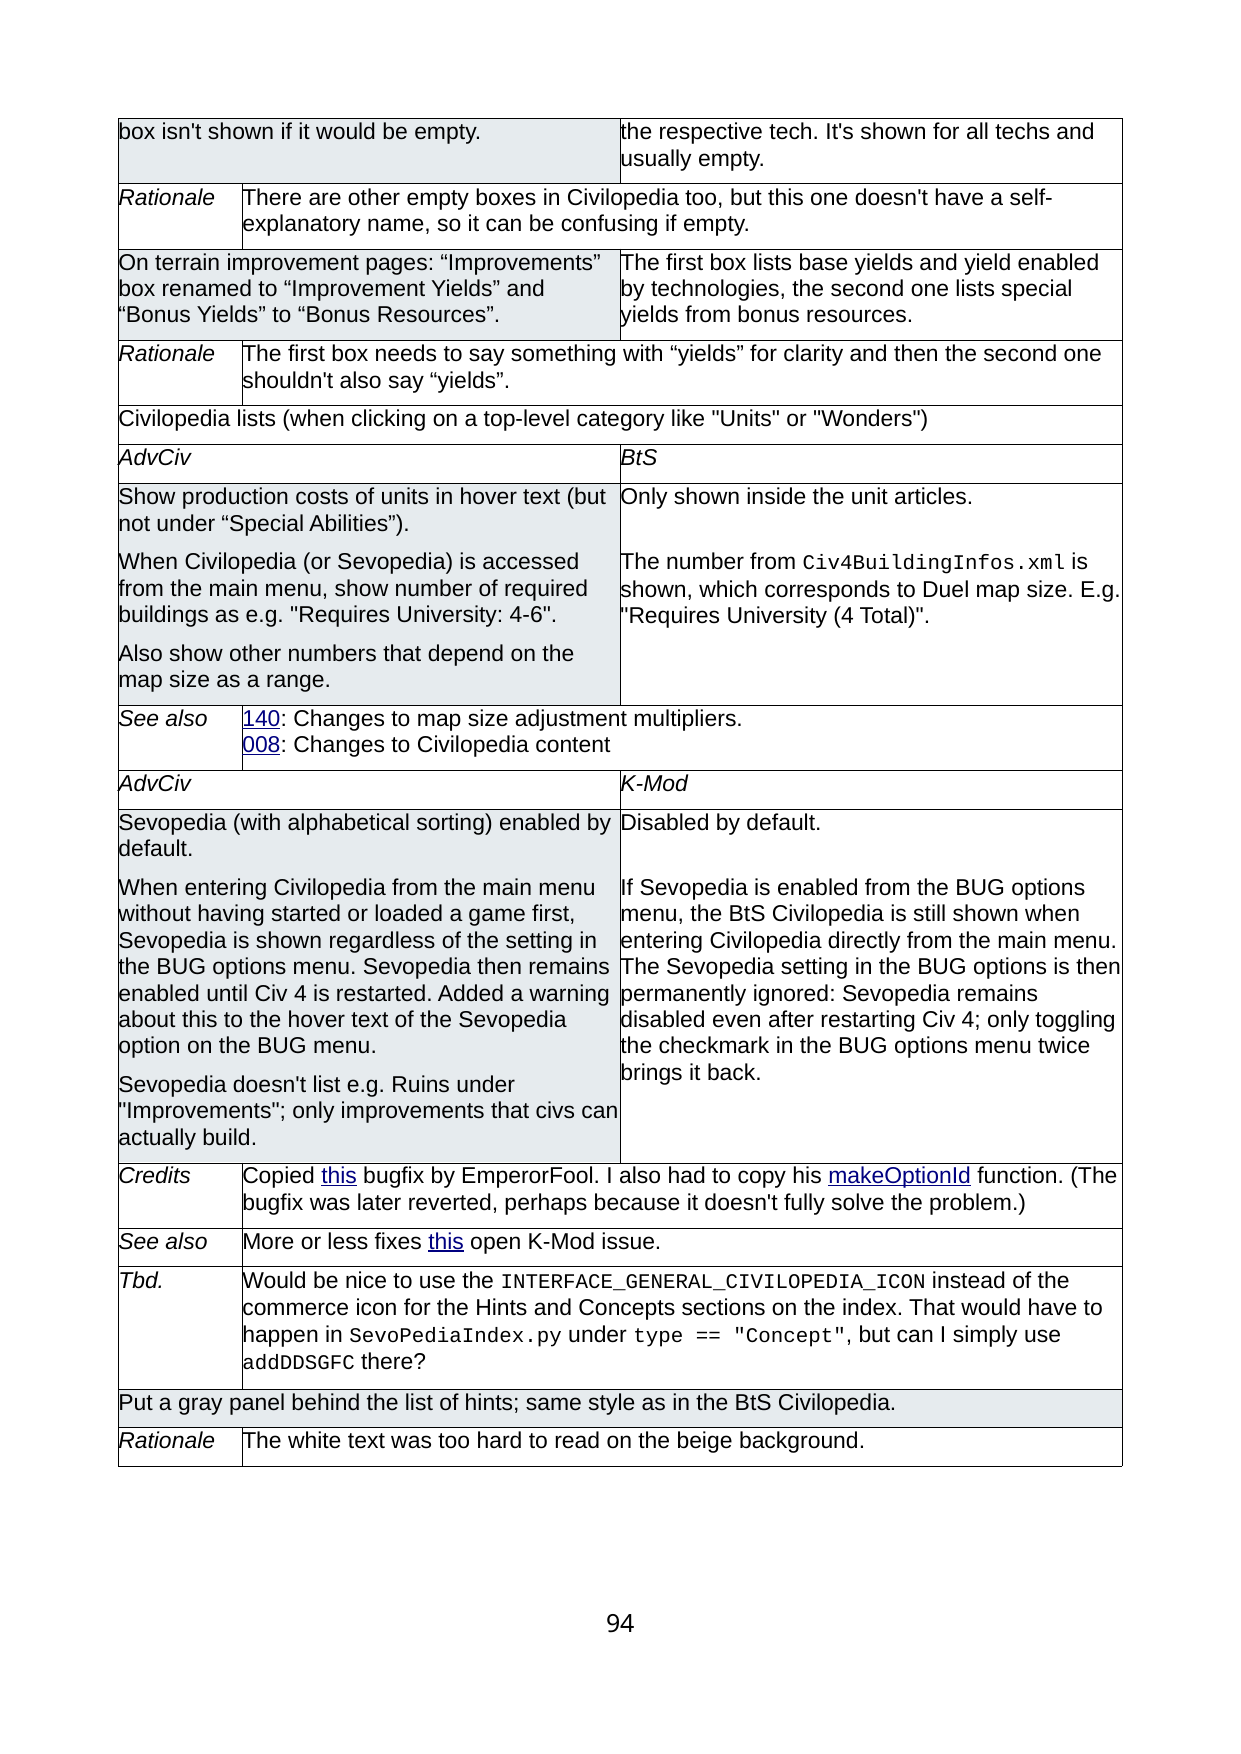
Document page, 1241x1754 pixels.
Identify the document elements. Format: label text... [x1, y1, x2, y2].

table_cell Civilopedia lists (when clicking on a top-level category like "Units" or "Wonders") [119, 406, 1122, 444]
table_cell The first box lists base yields and yield enabled by technologies, the second one lists special yields from bonus resources. [621, 250, 1122, 340]
table_cell 140: Changes to map size adjustment multipliers. 008: Changes to Civilopedia content [243, 706, 1122, 770]
table_cell AdvCiv [119, 771, 620, 809]
table_cell Put a gray panel behind the list of hints; same style as in the BtS Civilopedia. [119, 1390, 1122, 1427]
table_cell Copied this bugfix by EmperorFool. I also had to copy his makeOptionId function. (The bugfix was later reverted, perhaps because it doesn't fully solve the problem.) [243, 1164, 1122, 1228]
table_cell Tbd. [119, 1267, 242, 1388]
table_cell The white text was too hard to read on the beige background. [243, 1428, 1122, 1466]
table_cell Would be nice to use the INTERFACE_GENERAL_CIVILOPEDIA_ICON instead of the commerce icon for the Hints and Concepts sections on the index. That would have to happen in SevoPediaIndex.py under type == "Concept", but can I simply use addDDSGFC there? [243, 1267, 1122, 1388]
table_cell See also [119, 1229, 242, 1266]
table_cell Rationale [119, 184, 242, 248]
table_cell Disabled by default. If Sevopedia is enabled from the BUG options menu, the BtS Civilopedia is still shown when entering Civilopedia directly from the main menu. The Sevopedia setting in the BUG options is then permanently ignored: Sevopedia remains disabled even after restarting Civ 4; only toggling the checkmark in the BUG options menu twice brings it back. [621, 810, 1122, 1162]
table_cell the respective tech. It's shown for all techs and usually empty. [621, 119, 1122, 183]
table_cell Credits [119, 1164, 242, 1228]
table_cell Sevopedia (with alphabetical sorting) enabled by default. When entering Civilopedia from the main menu without having started or loaded a game first, Sevopedia is shown regardless of the setting in the BUG options menu. Sevopedia then remains enabled until Civ 4 is restarted. Added a warning about this to the hover text of the Sevopedia option on the BUG menu. Sevopedia doesn't list e.g. Ruins under "Improvements"; only improvements that civs can actually build. [119, 810, 620, 1162]
table_cell Only shown inside the unit articles. The number from Civ4BuildingInfos.xml is shown, which corresponds to Duel map size. E.g. "Requires University (4 Total)". [621, 484, 1122, 705]
table_cell More or less fixes this open K-Mod issue. [243, 1229, 1122, 1266]
table_cell BtS [621, 445, 1122, 483]
table_cell The first box needs to say something with “yields” for clarity and then the second one shouldn't also say “yields”. [243, 341, 1122, 405]
table_cell Rationale [119, 1428, 242, 1466]
table_cell There are other empty boxes in Civilopedia too, but this one doesn't have a self-explanatory name, so it can be confusing if empty. [243, 184, 1122, 248]
table_cell K-Mod [621, 771, 1122, 809]
table_cell Show production costs of units in hover text (but not under “Special Abilities”). When Civilopedia (or Sevopedia) is accessed from the main menu, show number of required buildings as e.g. "Requires University: 4-6". Also show other numbers that depend on the map size as a range. [119, 484, 620, 705]
table_cell On terrain improvement pages: “Improvements” box renamed to “Improvement Yields” and “Bonus Yields” to “Bonus Resources”. [119, 250, 620, 340]
table_cell Rationale [119, 341, 242, 405]
table_cell AdvCiv [119, 445, 620, 483]
table_cell box isn't shown if it would be empty. [119, 119, 620, 183]
table_cell See also [119, 706, 242, 770]
